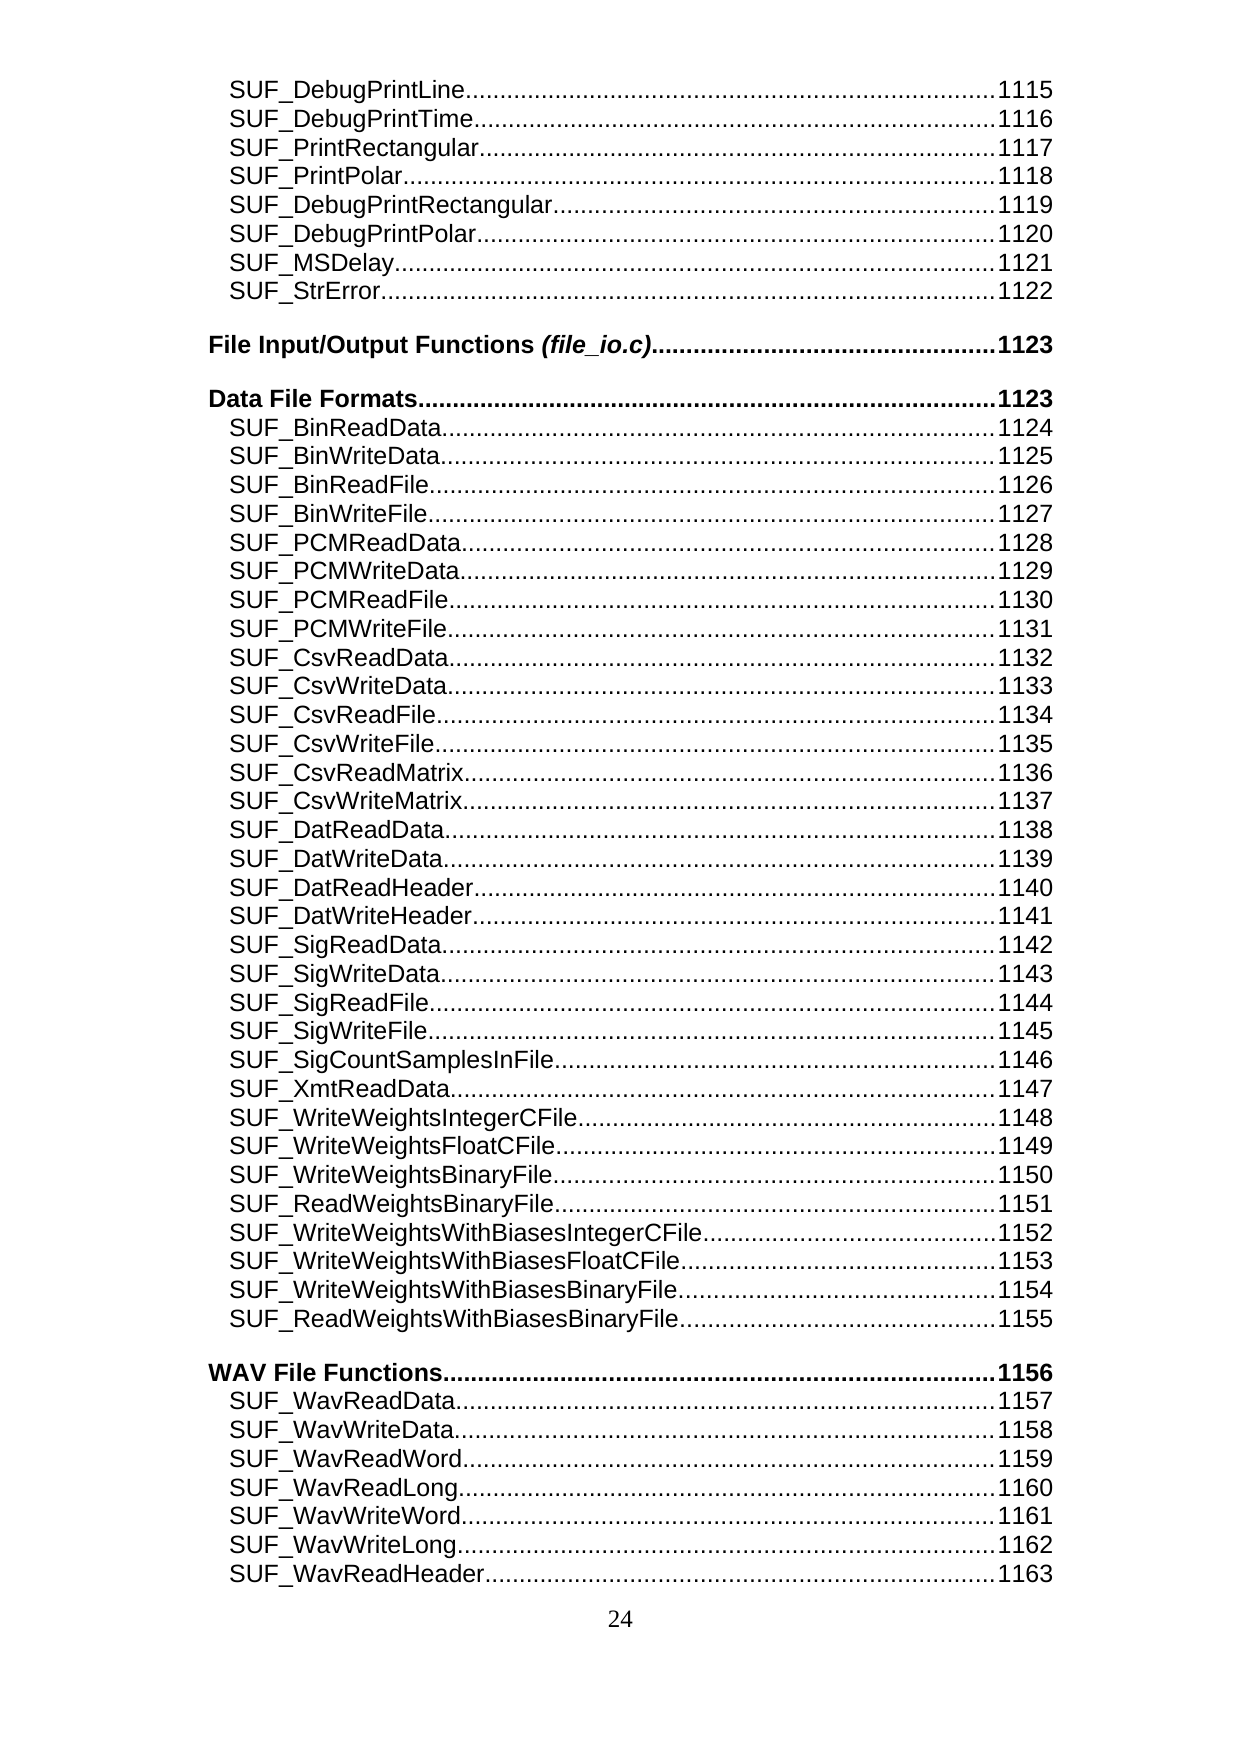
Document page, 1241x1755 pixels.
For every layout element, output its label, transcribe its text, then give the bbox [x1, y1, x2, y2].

text SUF_WriteWeightsWithBiasesBinaryFile 1154 [229, 1275, 1053, 1304]
text SUF_SigWriteData 1143 [229, 959, 1053, 987]
text SUF_DatReadData 1138 [229, 815, 1053, 844]
text SUF_CsvReadData 1132 [229, 642, 1053, 671]
text SUF_DebugPrintTime 1116 [229, 104, 1053, 132]
text SUF_StrError 1122 [229, 276, 1053, 305]
text SUF_WriteWeightsWithBiasesFloatCFile 1153 [229, 1246, 1053, 1275]
text SUF_PCMReadData 1128 [229, 527, 1053, 556]
text SUF_SigWriteFile 1145 [229, 1016, 1053, 1045]
text SUF_CsvWriteFile 1135 [229, 729, 1053, 757]
text SUF_SigReadFile 1144 [229, 987, 1053, 1016]
text SUF_WriteWeightsBinaryFile 1150 [229, 1160, 1053, 1189]
text SUF_DebugPrintRectangular 1119 [229, 190, 1053, 219]
text File Input/Output Functions (file_io.c) 1123 [208, 330, 1053, 359]
text SUF_PrintRectangular 1117 [229, 132, 1053, 161]
text SUF_XmtReadData 1147 [229, 1074, 1053, 1102]
text SUF_PrintPolar 1118 [229, 161, 1053, 190]
text SUF_SigCountSamplesInFile 1146 [229, 1045, 1053, 1074]
text SUF_BinReadData 1124 [229, 412, 1053, 441]
text SUF_DebugPrintPolar 1120 [229, 219, 1053, 247]
text SUF_PCMWriteData 1129 [229, 556, 1053, 585]
text SUF_WriteWeightsFloatCFile 1149 [229, 1131, 1053, 1160]
text SUF_BinReadFile 1126 [229, 470, 1053, 499]
text SUF_DatWriteData 1139 [229, 844, 1053, 872]
text SUF_WavWriteData 1158 [229, 1415, 1053, 1444]
text SUF_WavReadData 1157 [229, 1386, 1053, 1415]
text SUF_CsvReadFile 1134 [229, 700, 1053, 729]
text SUF_PCMWriteFile 1131 [229, 614, 1053, 642]
text SUF_CsvWriteMatrix 1137 [229, 786, 1053, 815]
text SUF_WriteWeightsWithBiasesIntegerCFile 1152 [229, 1217, 1053, 1246]
text SUF_CsvWriteData 1133 [229, 671, 1053, 700]
text SUF_CsvReadMatrix 1136 [229, 757, 1053, 786]
text SUF_WavWriteWord 1161 [229, 1501, 1053, 1530]
text SUF_BinWriteFile 1127 [229, 499, 1053, 527]
text SUF_WriteWeightsIntegerCFile 1148 [229, 1102, 1053, 1131]
text SUF_DatReadHeader 1140 [229, 872, 1053, 901]
text SUF_WavReadWord 1159 [229, 1444, 1053, 1472]
text Data File Formats 1123 [208, 384, 1053, 412]
text WAV File Functions 1156 [208, 1357, 1053, 1386]
text SUF_SigReadData 1142 [229, 930, 1053, 959]
text SUF_WavReadLong 1160 [229, 1472, 1053, 1501]
text SUF_DebugPrintLine 1115 [229, 75, 1053, 104]
text SUF_ReadWeightsBinaryFile 1151 [229, 1189, 1053, 1217]
text SUF_WavReadHeader 1163 [229, 1559, 1053, 1587]
text SUF_MSDelay 1121 [229, 247, 1053, 276]
text SUF_PCMReadFile 1130 [229, 585, 1053, 614]
text SUF_DatWriteHeader 1141 [229, 901, 1053, 930]
text SUF_BinWriteData 1125 [229, 441, 1053, 470]
text SUF_ReadWeightsWithBiasesBinaryFile 1155 [229, 1304, 1053, 1332]
text SUF_WavWriteLong 1162 [229, 1530, 1053, 1559]
